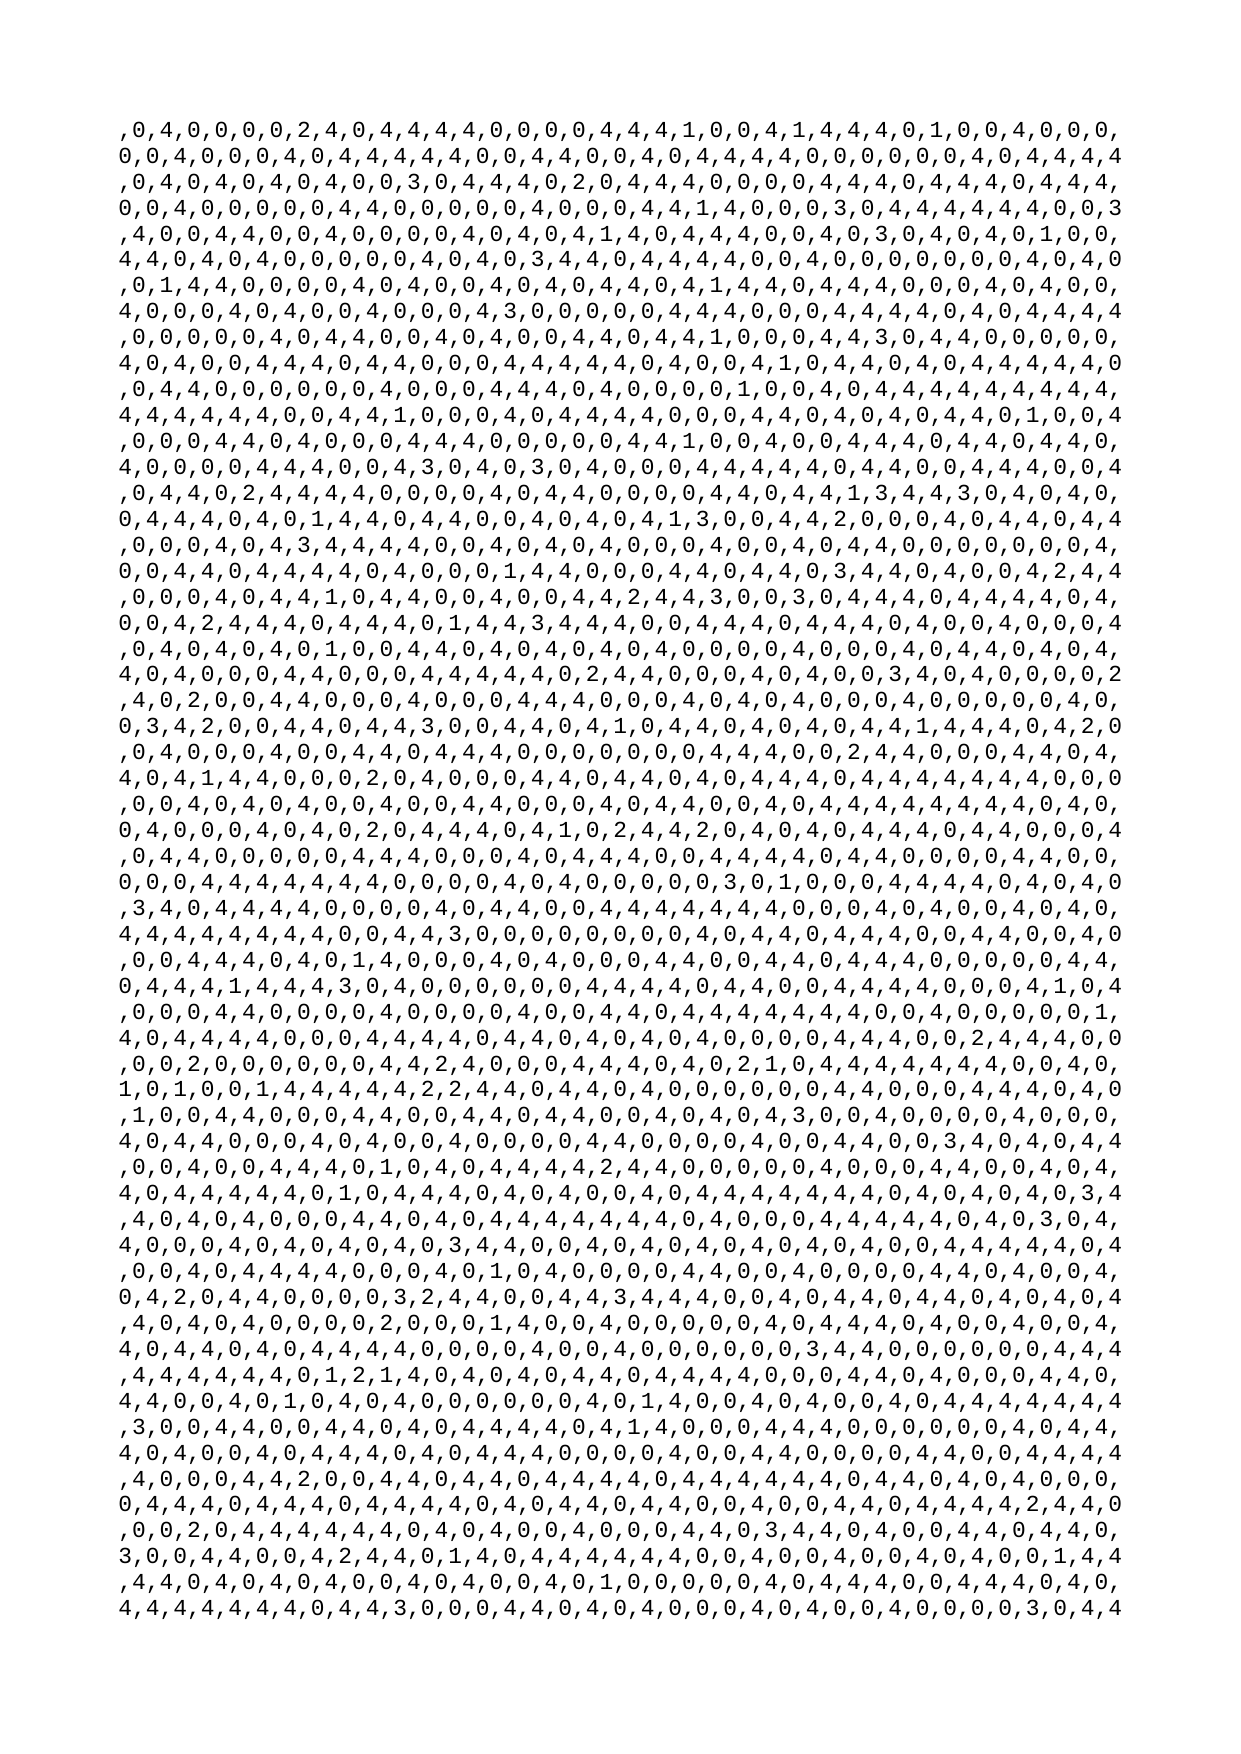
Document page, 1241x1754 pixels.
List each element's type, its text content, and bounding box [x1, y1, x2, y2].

text ,0,4,0,0,0,0,2,4,0,4,4,4,4,0,0,0,0,4,4,4,1,0,0,4,1,4,4,4,0,1,0,0,4,0,0,0,0,0,4,0,0,0,4,0,4,4,4,4,4,0,0,4,4,0,0,4,0,4,4,4,4,0,0,0,0,0,0,4,0,4,4,4,4,0,4,0,4,0,4,0,4,0,0,3,0,4,4,4,0,2,0,4,4,4,0,0,0,0,4,4,4,0,4,4,4,0,4,4,4,0,0,4,0,0,0,0,0,4,4,0,0,0,0,0,4,0,0,0,4,4,1,4,0,0,0,3,0,4,4,4,4,4,4,0,0,3,4,0,0,4,4,0,0,4,0,0,0,0,4,0,4,0,4,1,4,0,4,4,4,0,0,4,0,3,0,4,0,4,0,1,0,0,4,4,0,4,0,4,0,0,0,0,0,4,0,4,0,3,4,4,0,4,4,4,4,0,0,4,0,0,0,0,0,0,0,4,0,4,0,0,1,4,4,0,0,0,0,4,0,4,0,0,4,0,4,0,4,4,0,4,1,4,4,0,4,4,4,0,0,0,4,0,4,0,0,4,0,0,0,4,0,4,0,0,4,0,0,0,4,3,0,0,0,0,0,4,4,4,0,0,0,4,4,4,4,0,4,0,4,4,4,4,0,0,0,0,0,4,0,4,4,0,0,4,0,4,0,0,4,4,0,4,4,1,0,0,0,4,4,3,0,4,4,0,0,0,0,0,4,0,4,0,0,4,4,4,0,4,4,0,0,0,4,4,4,4,4,0,4,0,0,4,1,0,4,4,0,4,0,4,4,4,4,4,0,0,4,4,0,0,0,0,0,0,4,0,0,0,4,4,4,0,4,0,0,0,0,1,0,0,4,0,4,4,4,4,4,4,4,4,4,4,4,4,4,4,4,0,0,4,4,1,0,0,0,4,0,4,4,4,4,0,0,0,4,4,0,4,0,4,0,4,4,0,1,0,0,4,0,0,0,4,4,0,4,0,0,0,4,4,4,0,0,0,0,0,4,4,1,0,0,4,0,0,4,4,4,0,4,4,0,4,4,0,4,0,0,0,0,4,4,4,0,0,4,3,0,4,0,3,0,4,0,0,0,4,4,4,4,4,0,4,4,0,0,4,4,4,0,0,4,0,4,4,0,2,4,4,4,4,0,0,0,0,4,0,4,4,0,0,0,0,4,4,0,4,4,1,3,4,4,3,0,4,0,4,0,0,4,4,4,0,4,0,1,4,4,0,4,4,0,0,4,0,4,0,4,1,3,0,0,4,4,2,0,0,0,4,0,4,4,0,4,4,0,0,0,4,0,4,3,4,4,4,4,0,0,4,0,4,0,4,0,0,0,4,0,0,4,0,4,4,0,0,0,0,0,0,0,4,0,0,4,4,0,4,4,4,4,0,4,0,0,0,1,4,4,0,0,0,4,4,0,4,4,0,3,4,4,0,4,0,0,4,2,4,4,0,0,0,4,0,4,4,1,0,4,4,0,0,4,0,0,4,4,2,4,4,3,0,0,3,0,4,4,4,0,4,4,4,4,0,4,0,0,4,2,4,4,4,0,4,4,4,0,1,4,4,3,4,4,4,0,0,4,4,4,0,4,4,4,0,4,0,0,4,0,0,0,4,0,4,0,4,0,4,0,1,0,0,4,4,0,4,0,4,0,4,0,4,0,0,0,0,4,0,0,0,4,0,4,4,0,4,0,4,4,0,4,0,0,0,4,4,0,0,0,4,4,4,4,4,0,2,4,4,0,0,0,4,0,4,0,0,3,4,0,4,0,0,0,0,2,4,0,2,0,0,4,4,0,0,0,4,0,0,0,4,4,4,0,0,0,4,0,4,0,4,0,0,0,4,0,0,0,0,0,4,0,0,3,4,2,0,0,4,4,0,4,4,3,0,0,4,4,0,4,1,0,4,4,0,4,0,4,0,4,4,1,4,4,4,0,4,2,0,0,4,0,0,0,4,0,0,4,4,0,4,4,4,0,0,0,0,0,0,0,4,4,4,0,0,2,4,4,0,0,0,4,4,0,4,4,0,4,1,4,4,0,0,0,2,0,4,0,0,0,4,4,0,4,4,0,4,0,4,4,4,0,4,4,4,4,4,4,4,0,0,0,0,0,4,0,4,0,4,0,0,4,0,0,4,4,0,0,0,4,0,4,4,0,0,4,0,4,4,4,4,4,4,4,4,0,4,0,0,4,0,0,0,4,0,4,0,2,0,4,4,4,0,4,1,0,2,4,4,2,0,4,0,4,0,4,4,4,0,4,4,0,0,0,4,0,4,4,0,0,0,0,0,4,4,4,0,0,0,4,0,4,4,4,0,0,4,4,4,4,0,4,4,0,0,0,0,4,4,0,0,0,0,0,4,4,4,4,4,4,4,0,0,0,0,4,0,4,0,0,0,0,0,3,0,1,0,0,0,4,4,4,4,0,4,0,4,0,3,4,0,4,4,4,4,0,0,0,0,4,0,4,4,0,0,4,4,4,4,4,4,4,0,0,0,4,0,4,0,0,4,0,4,0,4,4,4,4,4,4,4,4,0,0,4,4,3,0,0,0,0,0,0,0,0,4,0,4,4,0,4,4,4,0,0,4,4,0,0,4,0,0,0,4,4,4,0,4,0,1,4,0,0,0,4,0,4,0,0,0,4,4,0,0,4,4,0,4,4,4,0,0,0,0,0,4,4,0,4,4,4,1,4,4,4,3,0,4,0,0,0,0,0,0,4,4,4,4,0,4,4,0,0,4,4,4,4,0,0,0,4,1,0,4,0,0,0,4,4,0,0,0,0,4,0,0,0,0,4,0,0,4,4,0,4,4,4,4,4,4,4,0,0,4,0,0,0,0,0,1,4,0,4,4,4,4,0,0,0,4,4,4,4,0,4,4,0,4,0,4,0,4,0,0,0,0,4,4,4,0,0,2,4,4,4,0,0,0,0,2,0,0,0,0,0,0,4,4,2,4,0,0,0,4,4,4,0,4,0,2,1,0,4,4,4,4,4,4,4,0,0,4,0,1,0,1,0,0,1,4,4,4,4,4,2,2,4,4,0,4,4,0,4,0,0,0,0,0,0,4,4,0,0,0,4,4,4,0,4,0,1,0,0,4,4,0,0,0,4,4,0,0,4,4,0,4,4,0,0,4,0,4,0,4,3,0,0,4,0,0,0,0,4,0,0,0,4,0,4,4,0,0,0,4,0,4,0,0,4,0,0,0,0,4,4,0,0,0,0,4,0,0,4,4,0,0,3,4,0,4,0,4,4,0,0,4,0,0,4,4,4,0,1,0,4,0,4,4,4,4,2,4,4,0,0,0,0,0,4,0,0,0,4,4,0,0,4,0,4,4,0,4,4,4,4,4,0,1,0,4,4,4,0,4,0,4,0,0,4,0,4,4,4,4,4,4,4,0,4,0,4,0,4,0,3,4,4,0,4,0,4,0,0,0,4,4,0,4,0,4,4,4,4,4,4,4,0,4,0,0,0,4,4,4,4,4,0,4,0,3,0,4,4,0,0,0,4,0,4,0,4,0,4,0,3,4,4,0,0,4,0,4,0,4,0,4,0,4,0,4,0,0,4,4,4,4,4,0,4,0,0,4,0,4,4,4,4,0,0,0,4,0,1,0,4,0,0,0,0,4,4,0,0,4,0,0,0,0,4,4,0,4,0,0,4,0,4,2,0,4,4,0,0,0,0,3,2,4,4,0,0,4,4,3,4,4,4,0,0,4,0,4,4,0,4,4,0,4,0,4,0,4,4,0,4,0,4,0,0,0,0,2,0,0,0,1,4,0,0,4,0,0,0,0,0,4,0,4,4,4,0,4,0,0,4,0,0,4,4,0,4,4,0,4,0,4,4,4,4,0,0,0,0,4,0,0,4,0,0,0,0,0,0,3,4,4,0,0,0,0,0,0,4,4,4,4,4,4,4,4,4,0,1,2,1,4,0,4,0,4,0,4,4,0,4,4,4,4,0,0,0,4,4,0,4,0,0,0,4,4,0,4,4,0,0,4,0,1,0,4,0,4,0,0,0,0,0,0,4,0,1,4,0,0,4,0,4,0,0,4,0,4,4,4,4,4,4,4,3,0,0,4,4,0,0,4,4,0,4,0,4,4,4,4,0,4,1,4,0,0,0,4,4,4,0,0,0,0,0,0,4,0,4,4,4,0,4,0,0,4,0,4,4,4,0,4,0,4,4,4,0,0,0,0,4,0,0,4,4,0,0,0,0,4,4,0,0,4,4,4,4,4,0,0,0,4,4,2,0,0,4,4,0,4,4,0,4,4,4,4,0,4,4,4,4,4,4,0,4,4,0,4,0,4,0,0,0,0,4,4,4,0,4,4,4,0,4,4,4,4,0,4,0,4,4,0,4,4,0,0,4,0,0,4,4,0,4,4,4,4,2,4,4,0,0,0,2,0,4,4,4,4,4,4,0,4,0,4,0,0,4,0,0,0,4,4,0,3,4,4,0,4,0,0,4,4,0,4,4,0,3,0,0,4,4,0,0,4,2,4,4,0,1,4,0,4,4,4,4,4,4,0,0,4,0,0,4,0,0,4,0,4,0,0,1,4,4,4,4,0,4,0,4,0,4,0,0,4,0,4,0,0,4,0,1,0,0,0,0,0,4,0,4,4,4,0,0,4,4,4,0,4,0,4,4,4,4,4,4,4,0,4,4,3,0,0,0,4,4,0,4,0,4,0,0,0,4,0,4,0,0,4,0,0,0,0,3,0,4,4 [118, 118, 1122, 1622]
